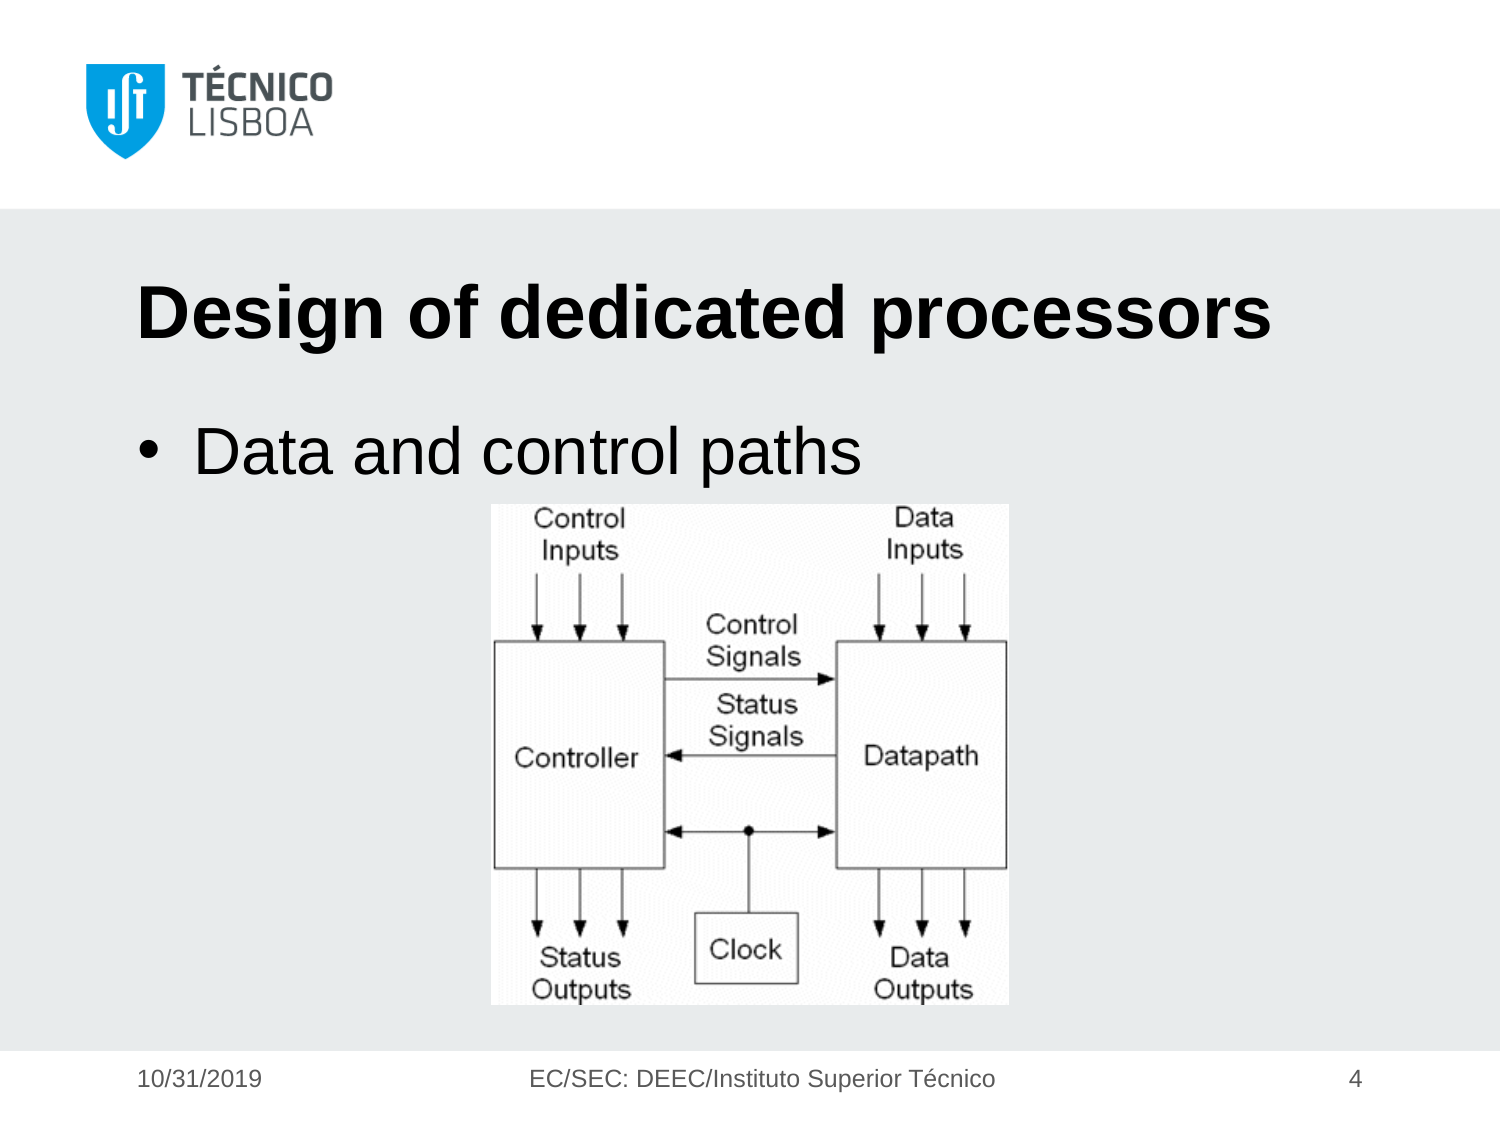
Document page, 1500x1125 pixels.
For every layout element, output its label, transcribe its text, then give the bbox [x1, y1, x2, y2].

slide_number 10/31/2019 [121, 1052, 425, 1103]
footer EC/SEC: DEEC/Instituto Superior Técnico [512, 1052, 1021, 1103]
picture [0, 0, 1500, 1125]
list Data and control paths [121, 400, 1378, 1005]
slide_number [1077, 1052, 1378, 1103]
title Design of dedicated processors [121, 237, 1378, 381]
